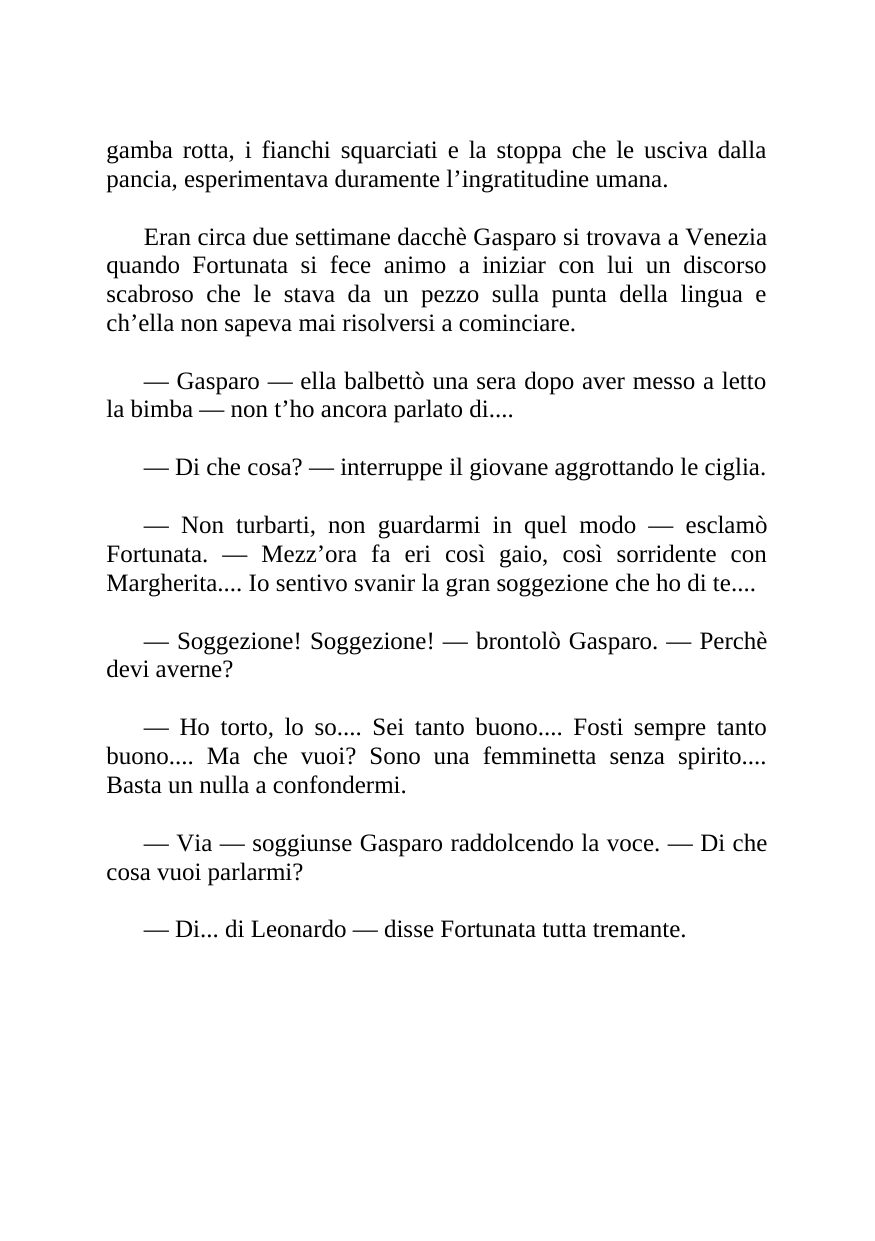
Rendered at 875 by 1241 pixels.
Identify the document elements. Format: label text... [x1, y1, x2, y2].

text gamba rotta, i fianchi squarciati e la stoppa che le usciva dalla pancia, esperimentava duramente l’ingratitudine umana. [106, 135, 768, 192]
text — Soggezione! Soggezione! — brontolò Gasparo. — Perchè devi averne? [106, 626, 768, 683]
text — Via — soggiunse Gasparo raddolcendo la voce. — Di che cosa vuoi parlarmi? [106, 828, 768, 885]
text — Gasparo — ella balbettò una sera dopo aver messo a letto la bimba — non t’ho ancora parlato di.... [106, 366, 768, 423]
text Eran circa due settimane dacchè Gasparo si trovava a Venezia quando Fortunata si fece animo a iniziar con lui un discorso scabroso che le stava da un pezzo sulla punta della lingua e ch’ella non sapeva mai risolversi a cominciare. [106, 222, 768, 337]
text — Di... di Leonardo — disse Fortunata tutta tremante. [106, 914, 768, 943]
text — Non turbarti, non guardarmi in quel modo — esclamò Fortunata. — Mezz’ora fa eri così gaio, così sorridente con Margherita.... Io sentivo svanir la gran soggezione che ho di te.... [106, 510, 768, 597]
text — Di che cosa? — interruppe il giovane aggrottando le ciglia. [106, 452, 768, 481]
text — Ho torto, lo so.... Sei tanto buono.... Fosti sempre tanto buono.... Ma che vuoi? Sono una femminetta senza spirito.... Basta un nulla a confondermi. [106, 712, 768, 799]
